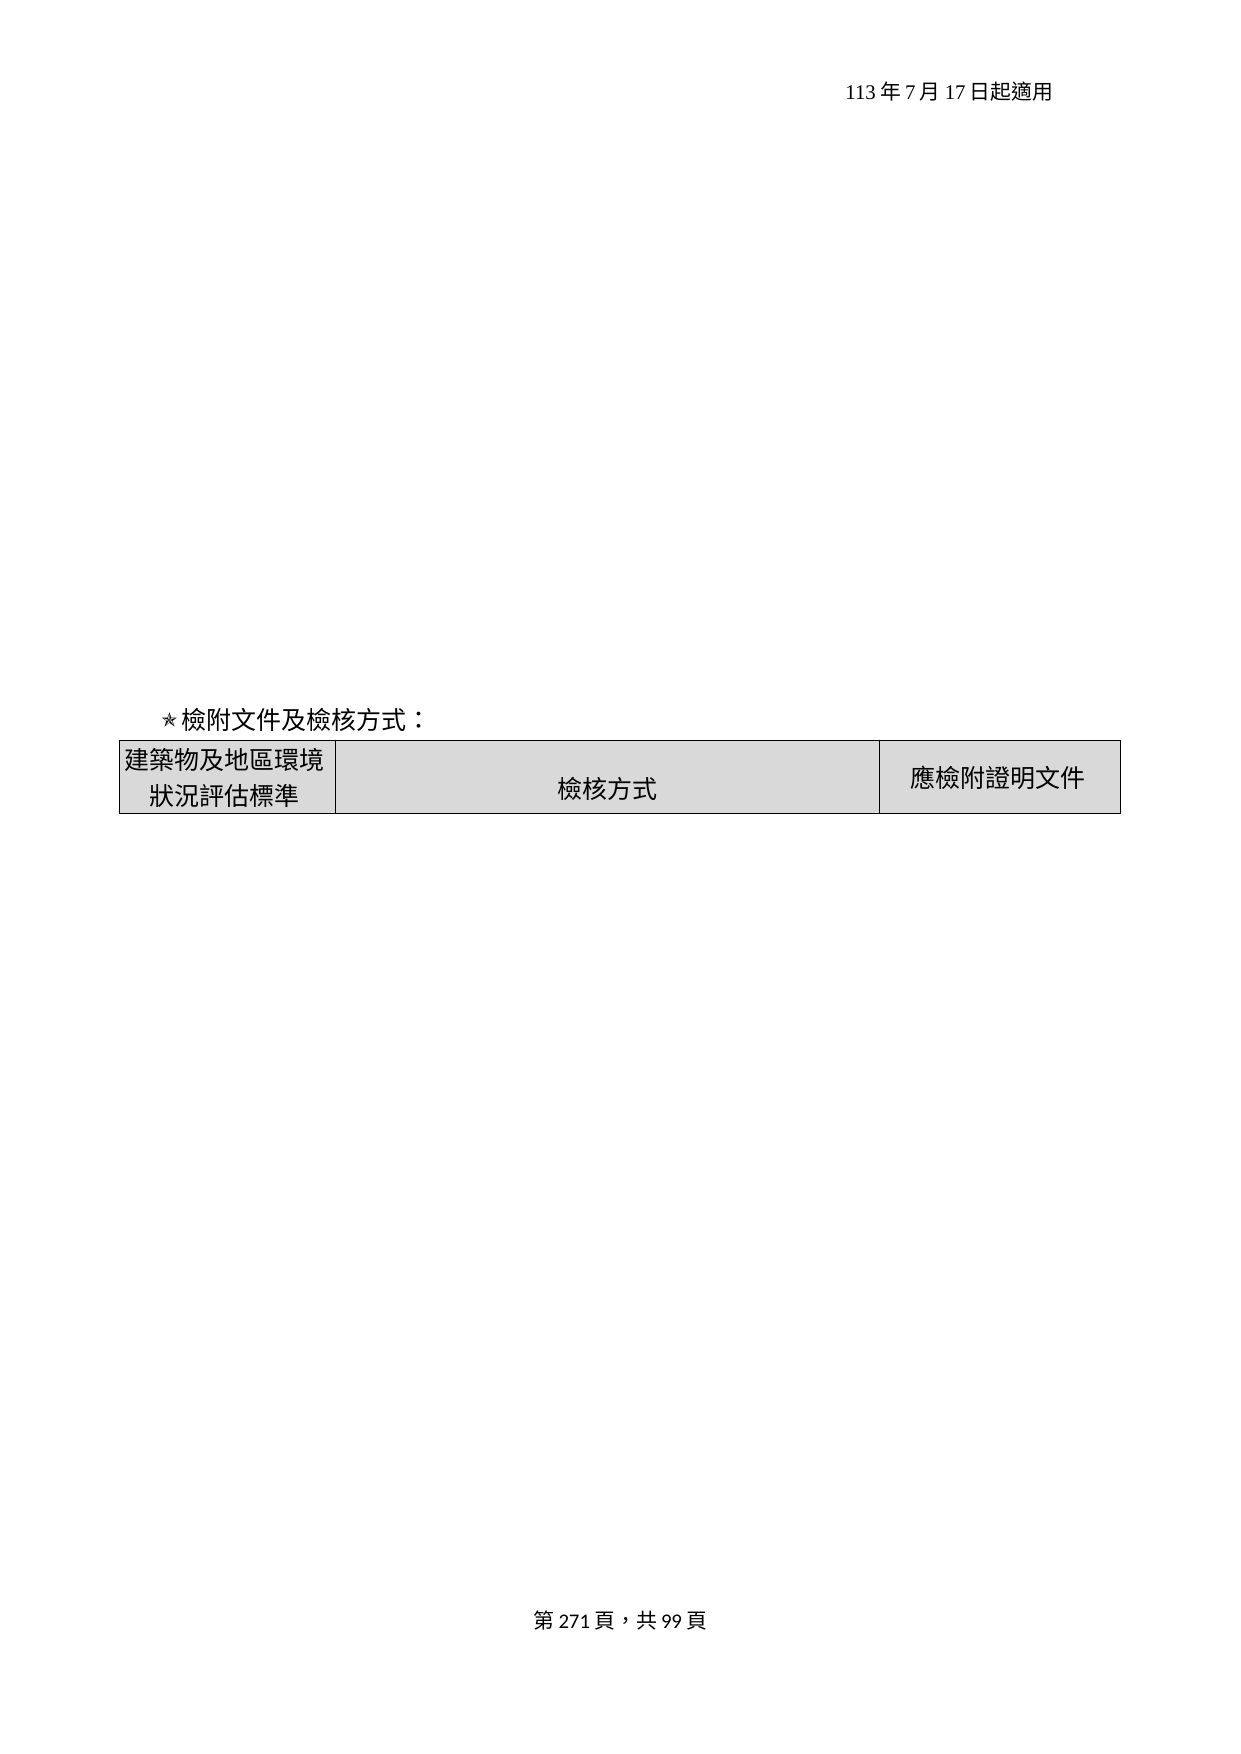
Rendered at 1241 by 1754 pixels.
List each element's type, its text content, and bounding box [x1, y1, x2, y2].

table_header 檢核方式 [336, 741, 879, 813]
table_header 建築物及地區環境狀況評估標準 [120, 741, 335, 813]
text 檢附文件及檢核方式： [158, 677, 1053, 739]
table_header 應檢附證明文件 [880, 741, 1120, 813]
